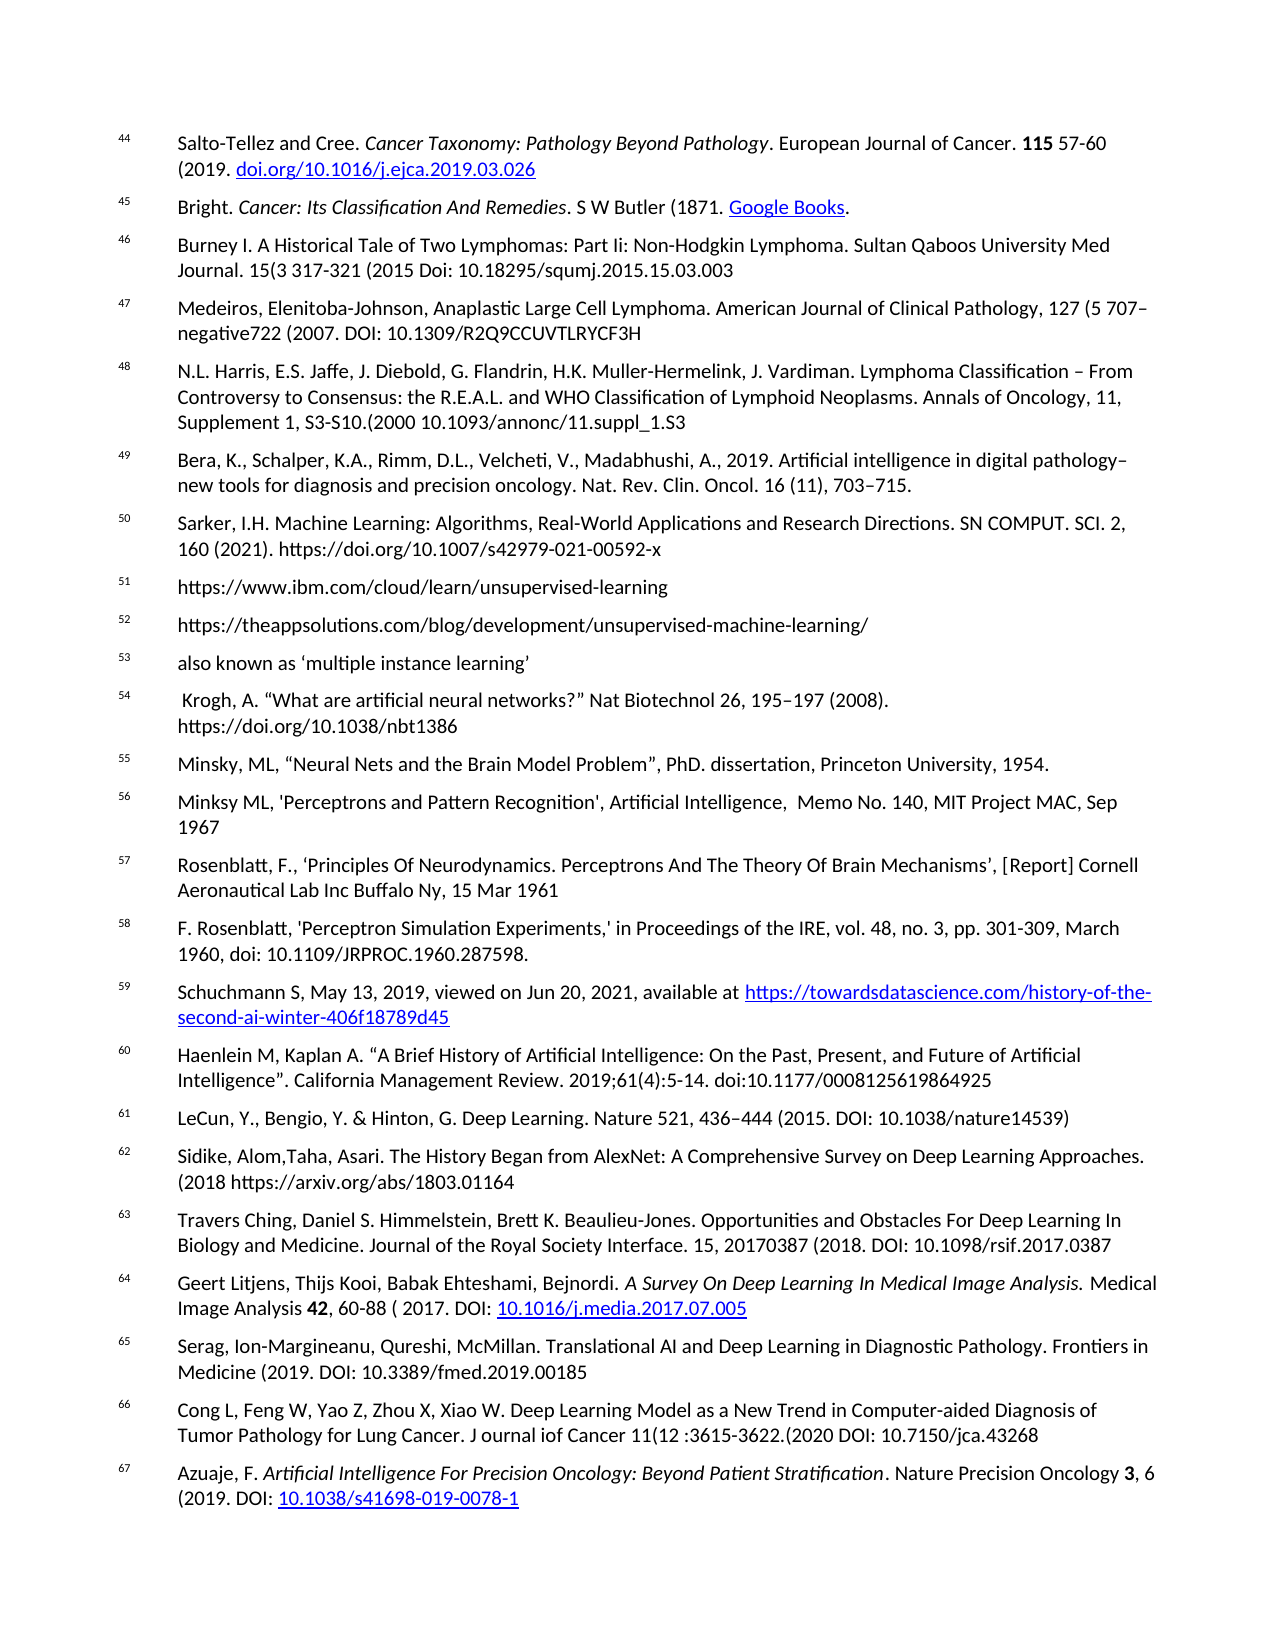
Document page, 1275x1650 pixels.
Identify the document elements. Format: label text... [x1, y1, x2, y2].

text Serag, Ion-Margineanu, Qureshi, McMillan. Translational AI and Deep Learning in Diagnostic Pathology. Frontiers in Medicine (2019. DOI: 10.3389/fmed.2019.00185 [118, 1333, 1157, 1384]
text also known as ‘multiple instance learning’ [118, 650, 1157, 675]
text Bright. Cancer: Its Classification And Remedies. S W Butler (1871. Google Books. [118, 194, 1157, 219]
text Sidike, Alom,Taha, Asari. The History Began from AlexNet: A Comprehensive Survey on Deep Learning Approaches. (2018 https://arxiv.org/abs/1803.01164 [118, 1143, 1157, 1194]
text Medeiros, Elenitoba-Johnson, Anaplastic Large Cell Lymphoma. American Journal of Clinical Pathology, 127 (5 707–negative722 (2007. DOI: 10.1309/R2Q9CCUVTLRYCF3H [118, 295, 1157, 346]
text https://www.ibm.com/cloud/learn/unsupervised-learning [118, 574, 1157, 599]
text Bera, K., Schalper, K.A., Rimm, D.L., Velcheti, V., Madabhushi, A., 2019. Artificial intelligence in digital pathology–new tools for diagnosis and precision oncology. Nat. Rev. Clin. Oncol. 16 (11), 703–715. [118, 447, 1157, 498]
text Salto-Tellez and Cree. Cancer Taxonomy: Pathology Beyond Pathology. European Journal of Cancer. 115 57-60 (2019. doi.org/10.1016/j.ejca.2019.03.026 [118, 131, 1157, 181]
text Sarker, I.H. Machine Learning: Algorithms, Real-World Applications and Research Directions. SN COMPUT. SCI. 2, 160 (2021). https://doi.org/10.1007/s42979-021-00592-x [118, 511, 1157, 561]
text LeCun, Y., Bengio, Y. & Hinton, G. Deep Learning. Nature 521, 436–444 (2015. DOI: 10.1038/nature14539) [118, 1106, 1157, 1131]
text Travers Ching, Daniel S. Himmelstein, Brett K. Beaulieu-Jones. Opportunities and Obstacles For Deep Learning In Biology and Medicine. Journal of the Royal Society Interface. 15, 20170387 (2018. DOI: 10.1098/rsif.2017.0387 [118, 1207, 1157, 1258]
text Geert Litjens, Thijs Kooi, Babak Ehteshami, Bejnordi. A Survey On Deep Learning In Medical Image Analysis. Medical Image Analysis 42, 60-88 ( 2017. DOI: 10.1016/j.media.2017.07.005 [118, 1270, 1157, 1321]
text Minksy ML, 'Perceptrons and Pattern Recognition', Artificial Intelligence, Memo No. 140, MIT Project MAC, Sep 1967 [118, 789, 1157, 840]
text Burney I. A Historical Tale of Two Lymphomas: Part Ii: Non-Hodgkin Lymphoma. Sultan Qaboos University Med Journal. 15(3 317-321 (2015 Doi: 10.18295/squmj.2015.15.03.003 [118, 232, 1157, 283]
text Minsky, ML, “Neural Nets and the Brain Model Problem”, PhD. dissertation, Princeton University, 1954. [118, 751, 1157, 776]
text https://theappsolutions.com/blog/development/unsupervised-machine-learning/ [118, 612, 1157, 637]
text Cong L, Feng W, Yao Z, Zhou X, Xiao W. Deep Learning Model as a New Trend in Computer-aided Diagnosis of Tumor Pathology for Lung Cancer. J ournal iof Cancer 11(12 :3615-3622.(2020 DOI: 10.7150/jca.43268 [118, 1397, 1157, 1448]
text Azuaje, F. Artificial Intelligence For Precision Oncology: Beyond Patient Stratification. Nature Precision Oncology 3, 6 (2019. DOI: 10.1038/s41698-019-0078-1 [118, 1460, 1157, 1511]
text Schuchmann S, May 13, 2019, viewed on Jun 20, 2021, available at https://towardsdatascience.com/history-of-the-second-ai-winter-406f18789d45 [118, 979, 1157, 1030]
text Haenlein M, Kaplan A. “A Brief History of Artificial Intelligence: On the Past, Present, and Future of Artificial Intelligence”. California Management Review. 2019;61(4):5-14. doi:10.1177/0008125619864925 [118, 1042, 1157, 1093]
text N.L. Harris, E.S. Jaffe, J. Diebold, G. Flandrin, H.K. Muller-Hermelink, J. Vardiman. Lymphoma Classification – From Controversy to Consensus: the R.E.A.L. and WHO Classification of Lymphoid Neoplasms. Annals of Oncology, 11, Supplement 1, S3-S10.(2000 10.1093/annonc/11.suppl_1.S3 [118, 358, 1157, 435]
text F. Rosenblatt, 'Perceptron Simulation Experiments,' in Proceedings of the IRE, vol. 48, no. 3, pp. 301-309, March 1960, doi: 10.1109/JRPROC.1960.287598. [118, 916, 1157, 966]
text Krogh, A. “What are artificial neural networks?” Nat Biotechnol 26, 195–197 (2008). https://doi.org/10.1038/nbt1386 [118, 688, 1157, 738]
text Rosenblatt, F., ‘Principles Of Neurodynamics. Perceptrons And The Theory Of Brain Mechanisms’, [Report] Cornell Aeronautical Lab Inc Buffalo Ny, 15 Mar 1961 [118, 852, 1157, 903]
